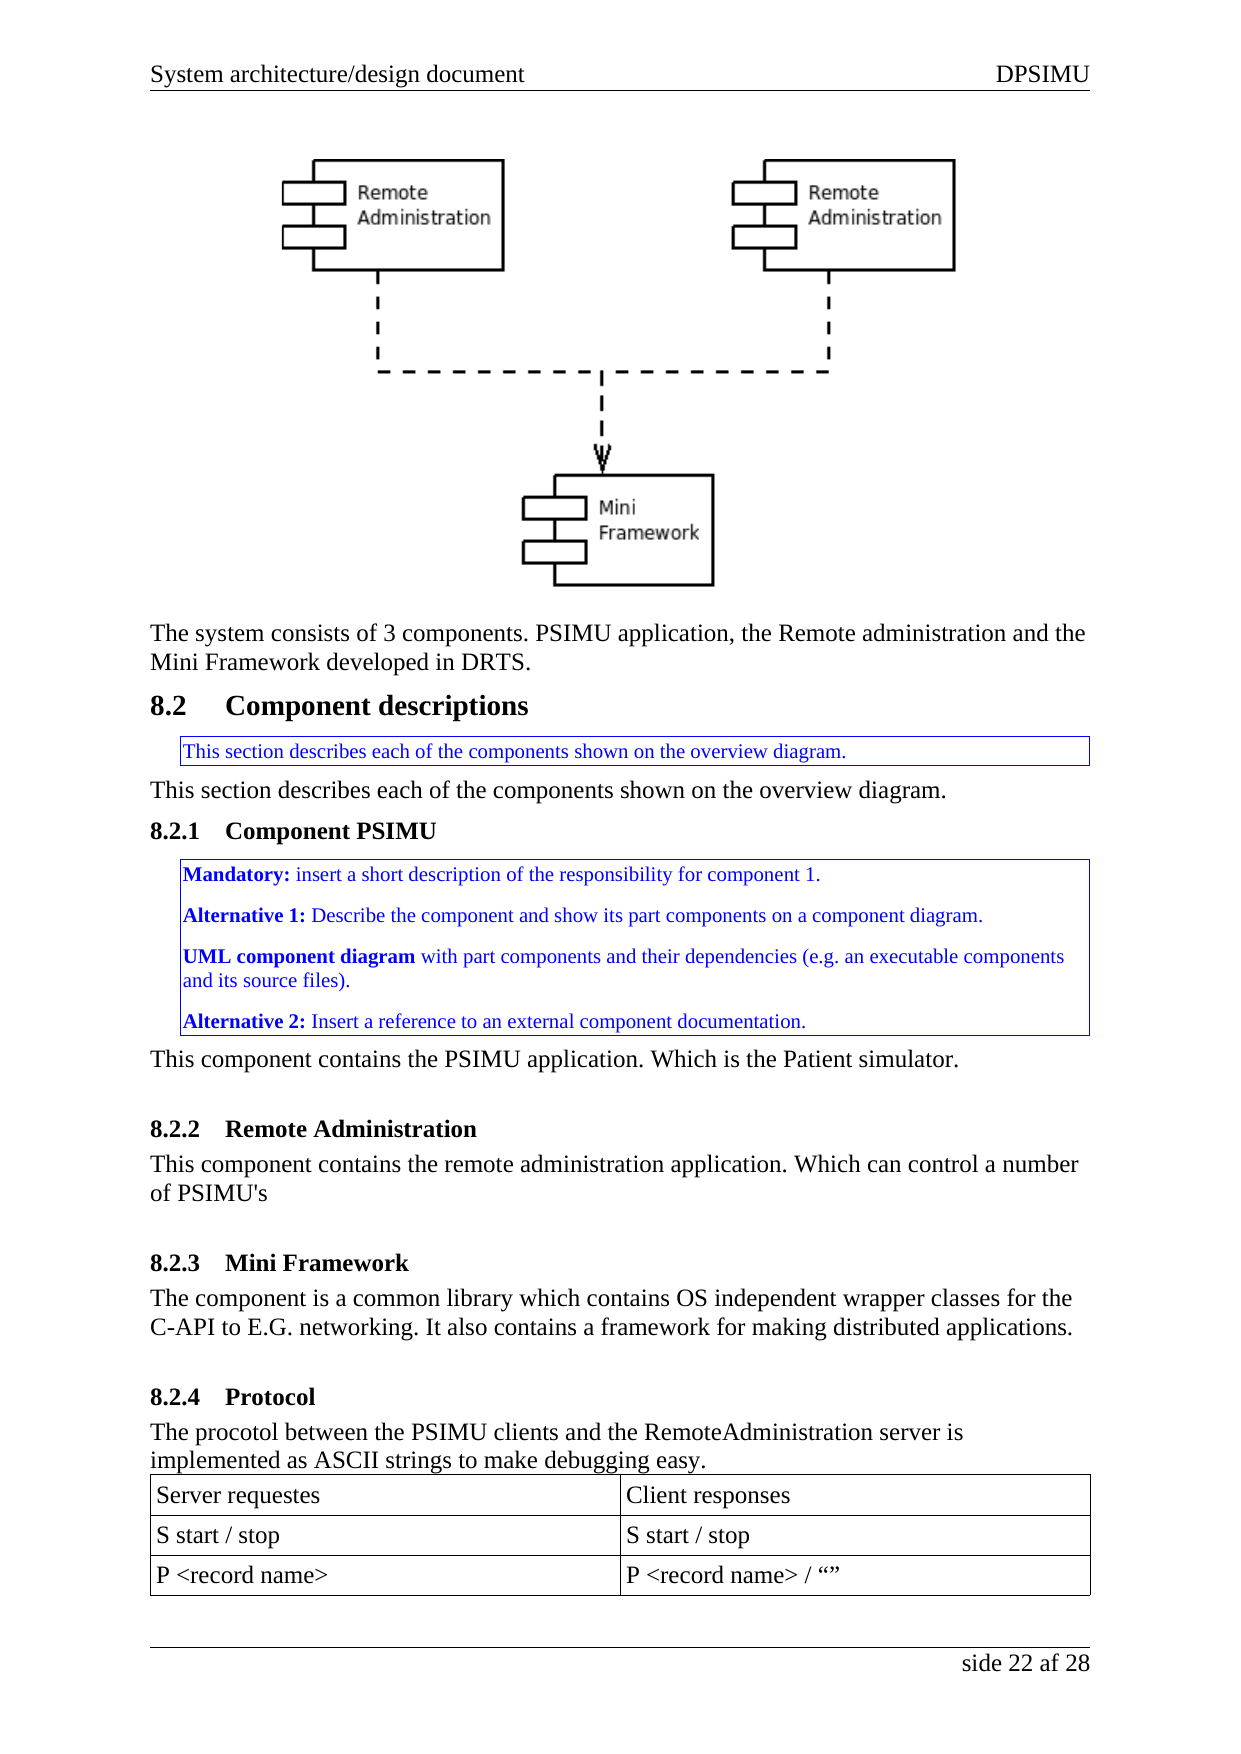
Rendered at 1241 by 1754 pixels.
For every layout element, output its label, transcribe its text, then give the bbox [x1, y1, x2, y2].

text Alternative 2: Insert a reference to an external component documentation. [181, 1006, 1089, 1035]
text UML component diagram with part components and their dependencies (e.g. an executable components and its source files). [181, 941, 1089, 992]
table_cell S start / stop [621, 1516, 1090, 1555]
text This component contains the remote administration application. Which can control a number of PSIMU's [150, 1149, 1090, 1207]
table_header Server requestes [151, 1475, 620, 1514]
text Mandatory: insert a short description of the responsibility for component 1. [181, 860, 1089, 886]
picture [281, 159, 959, 590]
subtitle Protocol [150, 1382, 1090, 1410]
subtitle Remote Administration [150, 1114, 1090, 1143]
table_header Client responses [621, 1475, 1090, 1514]
text The procotol between the PSIMU clients and the RemoteAdministration server is implemented as ASCII strings to make debugging easy. [150, 1417, 1090, 1474]
table_cell S start / stop [151, 1516, 620, 1555]
text This section describes each of the components shown on the overview diagram. [150, 775, 1090, 803]
text Alternative 1: Describe the component and show its part components on a component diagram. [181, 900, 1089, 927]
subtitle Component descriptions [150, 688, 1090, 721]
text This section describes each of the components shown on the overview diagram. [181, 737, 1089, 765]
text The component is a common library which contains OS independent wrapper classes for the C-API to E.G. networking. It also contains a framework for making distributed applications. [150, 1283, 1090, 1340]
table_cell P <record name> / “” [621, 1556, 1090, 1595]
table_cell P <record name> [151, 1556, 620, 1595]
text The system consists of 3 components. PSIMU application, the Remote administration and the Mini Framework developed in DRTS. [150, 618, 1090, 675]
text This component contains the PSIMU application. Which is the Patient simulator. [150, 1044, 1090, 1073]
subtitle Component PSIMU [150, 816, 1090, 845]
subtitle Mini Framework [150, 1248, 1090, 1277]
